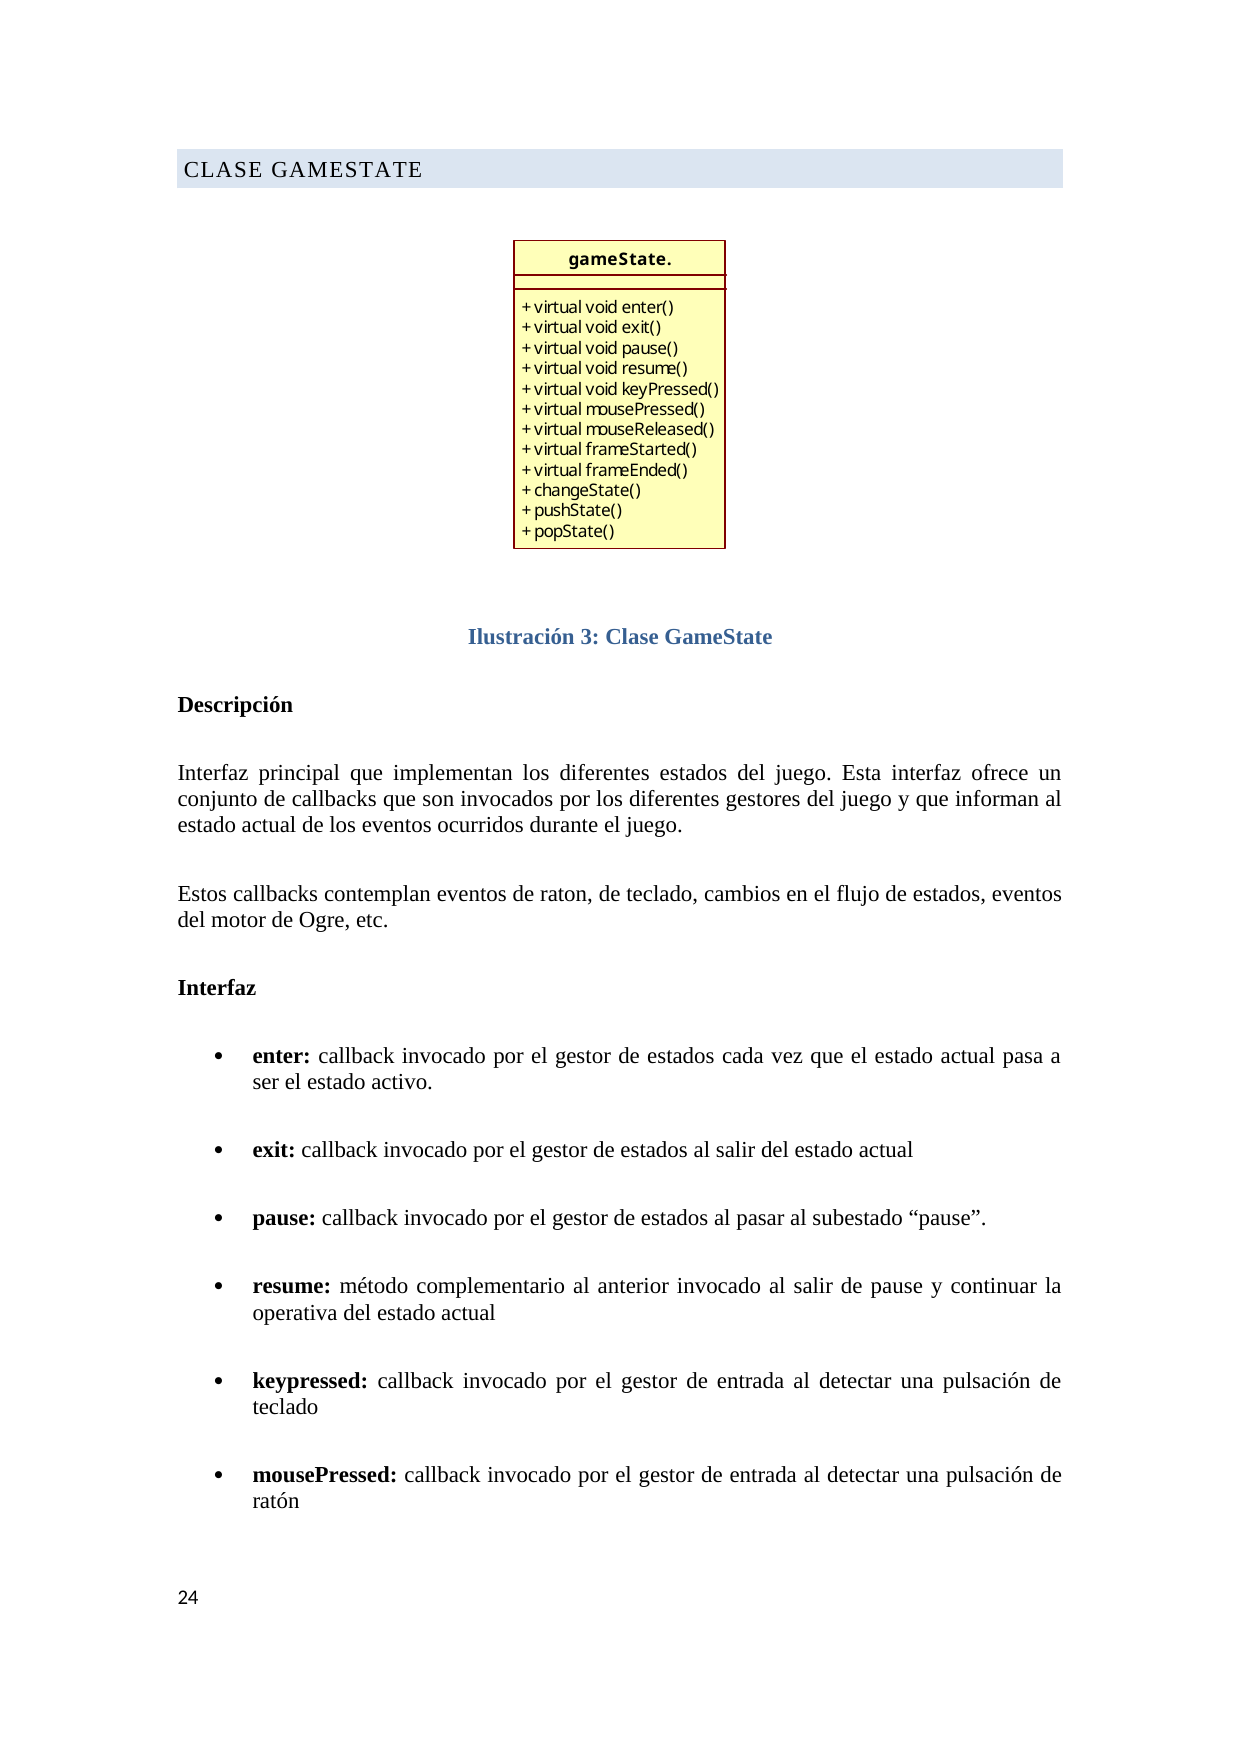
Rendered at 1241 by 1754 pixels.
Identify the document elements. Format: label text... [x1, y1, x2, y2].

list mousePressed: callback invocado por el gestor de entrada al detectar una pulsación de ratón [215, 1461, 1063, 1514]
list resume: método complementario al anterior invocado al salir de pause y continuar la operativa del estado actual [215, 1272, 1063, 1325]
subtitle Clase GameState [184, 156, 1057, 182]
list pause: callback invocado por el gestor de estados al pasar al subestado “pause”. [215, 1204, 1063, 1231]
text Estos callbacks contemplan eventos de raton, de teclado, cambios en el flujo de estados, eventos del motor de Ogre, etc. [177, 879, 1063, 932]
text Descripción [177, 691, 1063, 717]
text Interfaz principal que implementan los diferentes estados del juego. Esta interfaz ofrece un conjunto de callbacks que son invocados por los diferentes gestores del juego y que informan al estado actual de los eventos ocurridos durante el juego. [177, 759, 1063, 838]
list keypressed: callback invocado por el gestor de entrada al detectar una pulsación de teclado [215, 1367, 1063, 1419]
text Ilustración 3: Clase GameState [177, 623, 1063, 649]
list exit: callback invocado por el gestor de estados al salir del estado actual [215, 1136, 1063, 1163]
text Interfaz [177, 974, 1063, 1000]
list enter: callback invocado por el gestor de estados cada vez que el estado actual pasa a ser el estado activo. [215, 1042, 1063, 1095]
